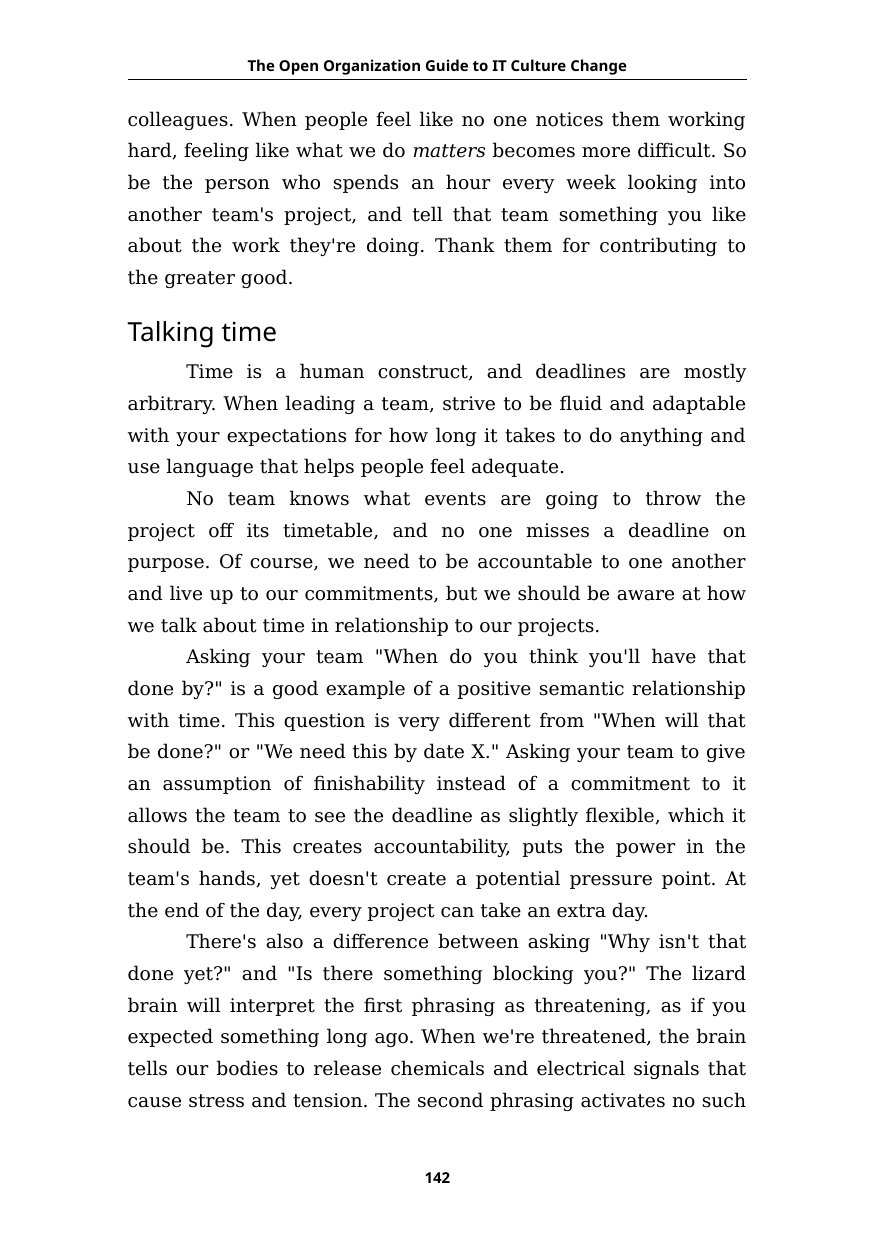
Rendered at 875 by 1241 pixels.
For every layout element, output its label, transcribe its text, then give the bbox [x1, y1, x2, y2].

text colleagues. When people feel like no one notices them working hard, feeling like what we do matters becomes more difficult. So be the person who spends an hour every week looking into another team's project, and tell that team something you like about the work they're doing. Thank them for contributing to the greater good. [127, 109, 747, 289]
subtitle Talking time [127, 313, 747, 349]
text Asking your team "When do you think you'll have that done by?" is a good example of a positive semantic relationship with time. This question is very different from "When will that be done?" or "We need this by date X." Asking your team to give an assumption of finishability instead of a commitment to it allows the team to see the deadline as slightly flexible, which it should be. This creates accountability, puts the power in the team's hands, yet doesn't create a potential pressure point. At the end of the day, every project can take an extra day. [127, 647, 747, 922]
text No team knows what events are going to throw the project off its timetable, and no one misses a deadline on purpose. Of course, we need to be accountable to one another and live up to our commitments, but we should be aware at how we talk about time in relationship to our projects. [127, 488, 747, 637]
text There's also a difference between asking "Why isn't that done yet?" and "Is there something blocking you?" The lizard brain will interpret the first phrasing as threatening, as if you expected something long ago. When we're threatened, the brain tells our bodies to release chemicals and electrical signals that cause stress and tension. The second phrasing activates no such [127, 932, 747, 1112]
text Time is a human construct, and deadlines are mostly arbitrary. When leading a team, strive to be fluid and adaptable with your expectations for how long it takes to do anything and use language that helps people feel adequate. [127, 362, 747, 478]
